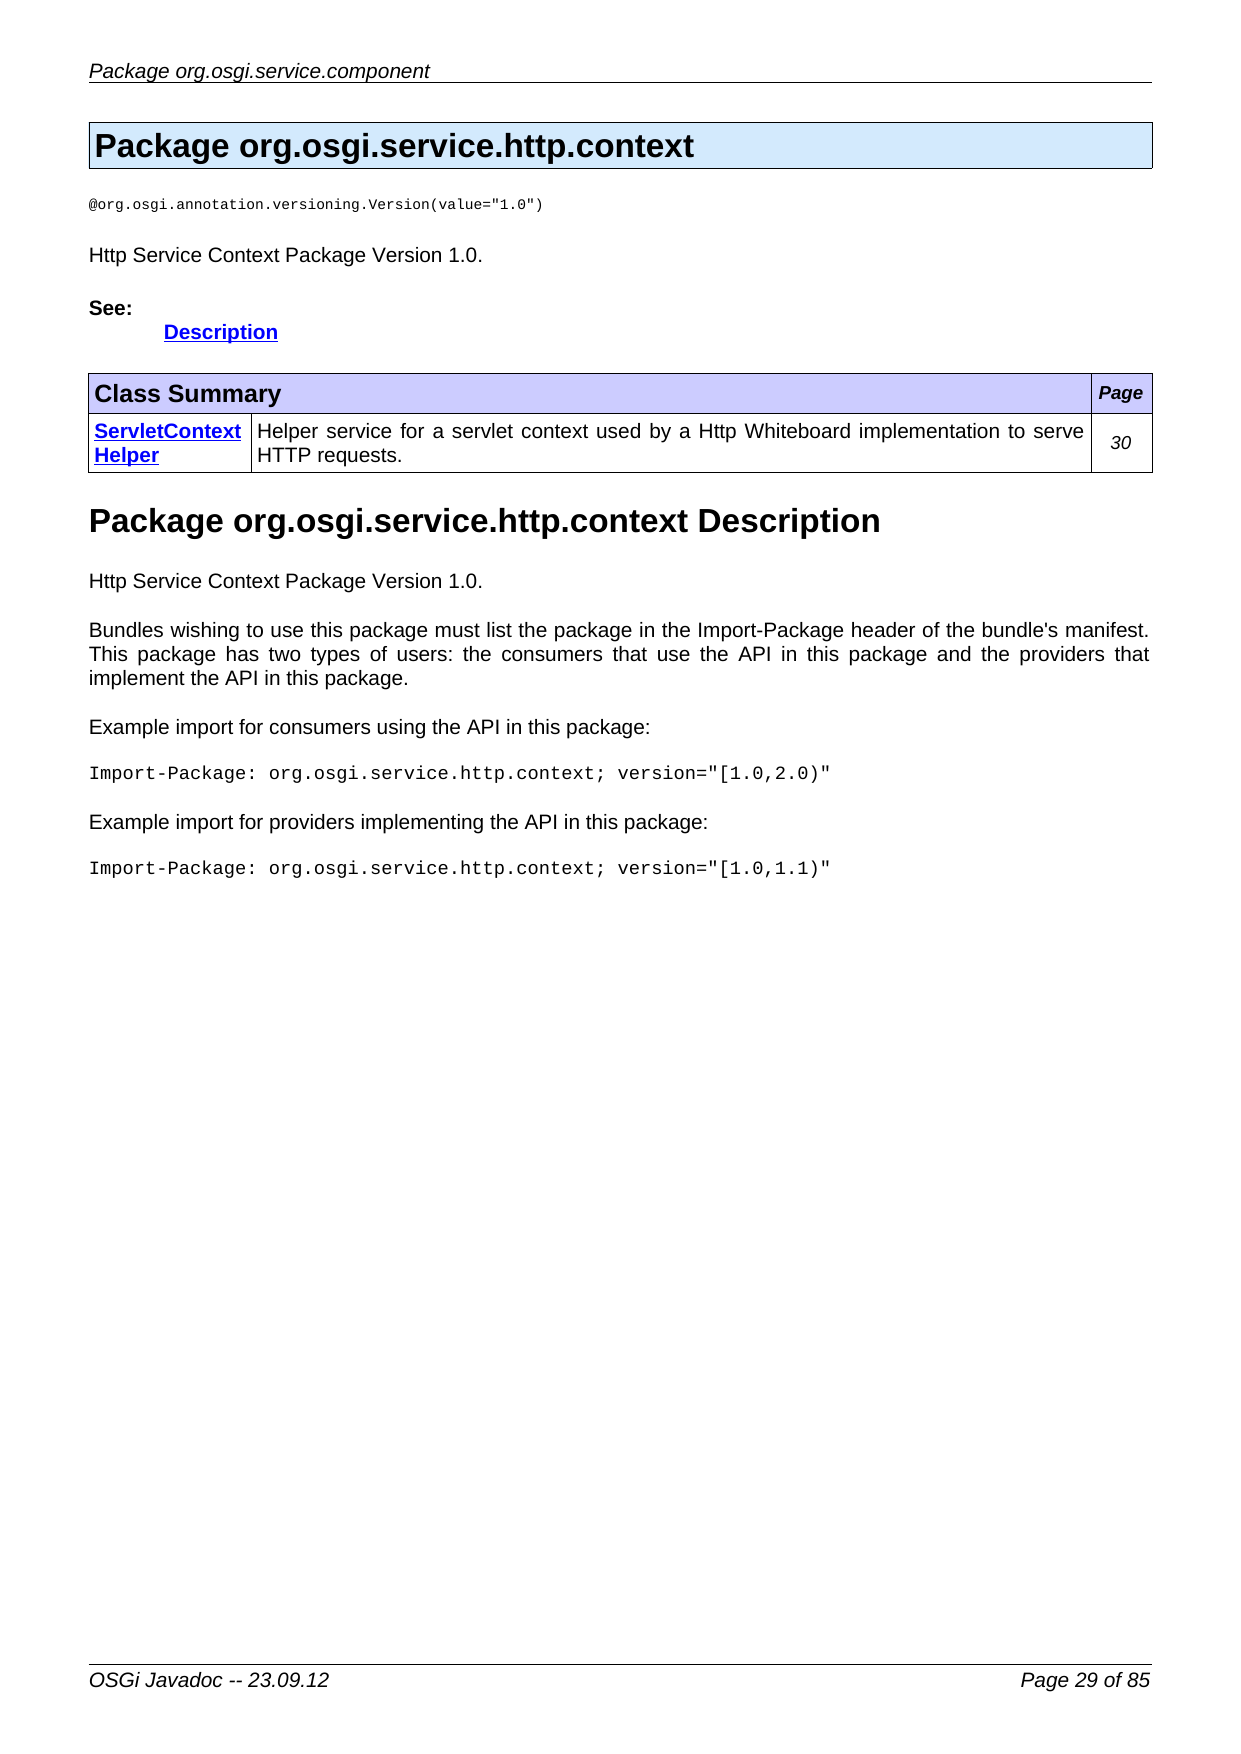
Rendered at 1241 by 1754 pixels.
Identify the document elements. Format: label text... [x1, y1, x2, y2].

text Import-Package: org.osgi.service.http.context; version="[1.0,2.0)" [88, 764, 1152, 785]
table_cell ServletContextHelper [89, 414, 251, 472]
text Example import for providers implementing the API in this package: [88, 810, 1152, 834]
text Http Service Context Package Version 1.0. [88, 243, 1152, 267]
text Import-Package: org.osgi.service.http.context; version="[1.0,1.1)" [88, 859, 1152, 880]
text Http Service Context Package Version 1.0. [88, 569, 1152, 593]
table_cell Helper service for a servlet context used by a Http Whiteboard implementation to serve HTTP requests. [252, 414, 1091, 472]
subtitle Package org.osgi.service.http.context [90, 123, 1152, 168]
text @org.osgi.annotation.versioning.Version(value="1.0") [88, 197, 1152, 213]
table_header Page [1092, 374, 1152, 413]
text Bundles wishing to use this package must list the package in the Import-Package header of the bundle's manifest. This package has two types of users: the consumers that use the API in this package and the providers that implement the API in this package. [88, 618, 1152, 690]
table_header Class Summary [89, 374, 1091, 413]
text Example import for consumers using the API in this package: [88, 715, 1152, 739]
text Description [163, 320, 1152, 344]
text See: [88, 296, 1152, 320]
text Package org.osgi.service.http.context Description [88, 502, 1152, 540]
table_cell 29 [1092, 414, 1152, 472]
